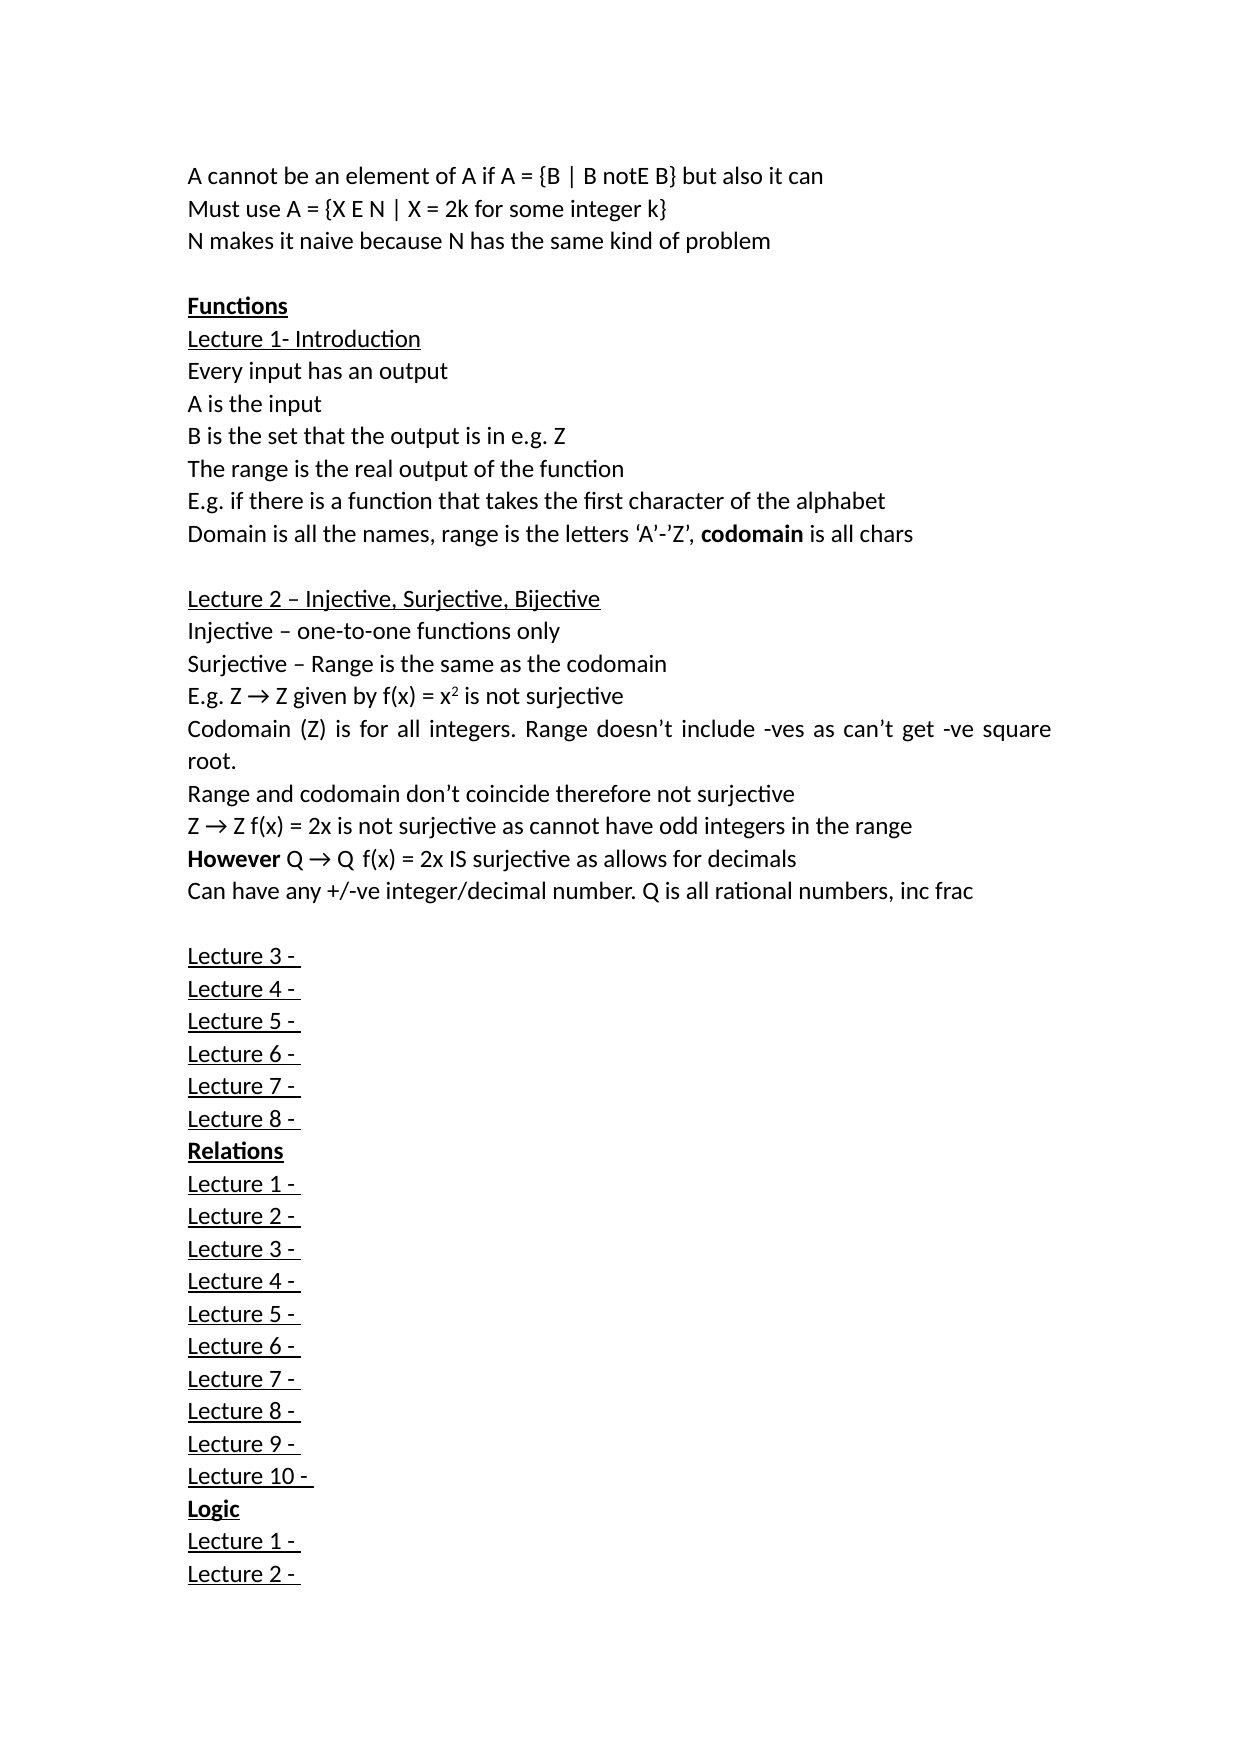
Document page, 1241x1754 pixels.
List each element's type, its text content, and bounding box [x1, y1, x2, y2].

text Lecture 1- Introduction [187, 324, 1053, 357]
text Lecture 2 – Injective, Surjective, Bijective [187, 584, 1053, 617]
text The range is the real output of the function [187, 454, 1053, 487]
text Lecture 5 - [187, 1299, 1053, 1332]
text Must use A = {X E N | X = 2k for some integer k} [187, 194, 1053, 227]
text Lecture 1 - [187, 1169, 1053, 1202]
text Functions [187, 292, 1053, 324]
text B is the set that the output is in e.g. Z [187, 422, 1053, 454]
text Z → Z f(x) = 2x is not surjective as cannot have odd integers in the range [187, 812, 1053, 844]
text Lecture 6 - [187, 1039, 1053, 1072]
text Range and codomain don’t coincide therefore not surjective [187, 779, 1053, 812]
text Lecture 3 - [187, 942, 1053, 974]
text Lecture 5 - [187, 1007, 1053, 1039]
text Surjective – Range is the same as the codomain [187, 649, 1053, 682]
text Lecture 6 - [187, 1332, 1053, 1364]
text Relations [187, 1137, 1053, 1169]
text Lecture 10 - [187, 1462, 1053, 1494]
text Lecture 4 - [187, 1267, 1053, 1299]
text Lecture 9 - [187, 1429, 1053, 1462]
text N makes it naive because N has the same kind of problem [187, 227, 1053, 259]
text Can have any +/-ve integer/decimal number. Q is all rational numbers, inc frac [187, 877, 1053, 909]
text Lecture 8 - [187, 1104, 1053, 1137]
text However Q → Q f(x) = 2x IS surjective as allows for decimals [187, 844, 1053, 877]
text E.g. if there is a function that takes the first character of the alphabet [187, 487, 1053, 519]
text Lecture 4 - [187, 974, 1053, 1007]
text Every input has an output [187, 357, 1053, 389]
text Lecture 7 - [187, 1364, 1053, 1397]
text Lecture 2 - [187, 1202, 1053, 1234]
text Codomain (Z) is for all integers. Range doesn’t include -ves as can’t get -ve square root. [187, 714, 1053, 779]
text Lecture 1 - [187, 1527, 1053, 1559]
text A cannot be an element of A if A = {B | B notE B} but also it can [187, 162, 1053, 194]
text Lecture 2 - [187, 1559, 1053, 1592]
text Injective – one-to-one functions only [187, 617, 1053, 649]
text Logic [187, 1494, 1053, 1527]
text Lecture 3 - [187, 1234, 1053, 1267]
text A is the input [187, 389, 1053, 422]
text E.g. Z → Z given by f(x) = x2 is not surjective [187, 682, 1053, 714]
text Domain is all the names, range is the letters ‘A’-’Z’, codomain is all chars [187, 519, 1053, 552]
text Lecture 7 - [187, 1072, 1053, 1104]
text Lecture 8 - [187, 1397, 1053, 1429]
